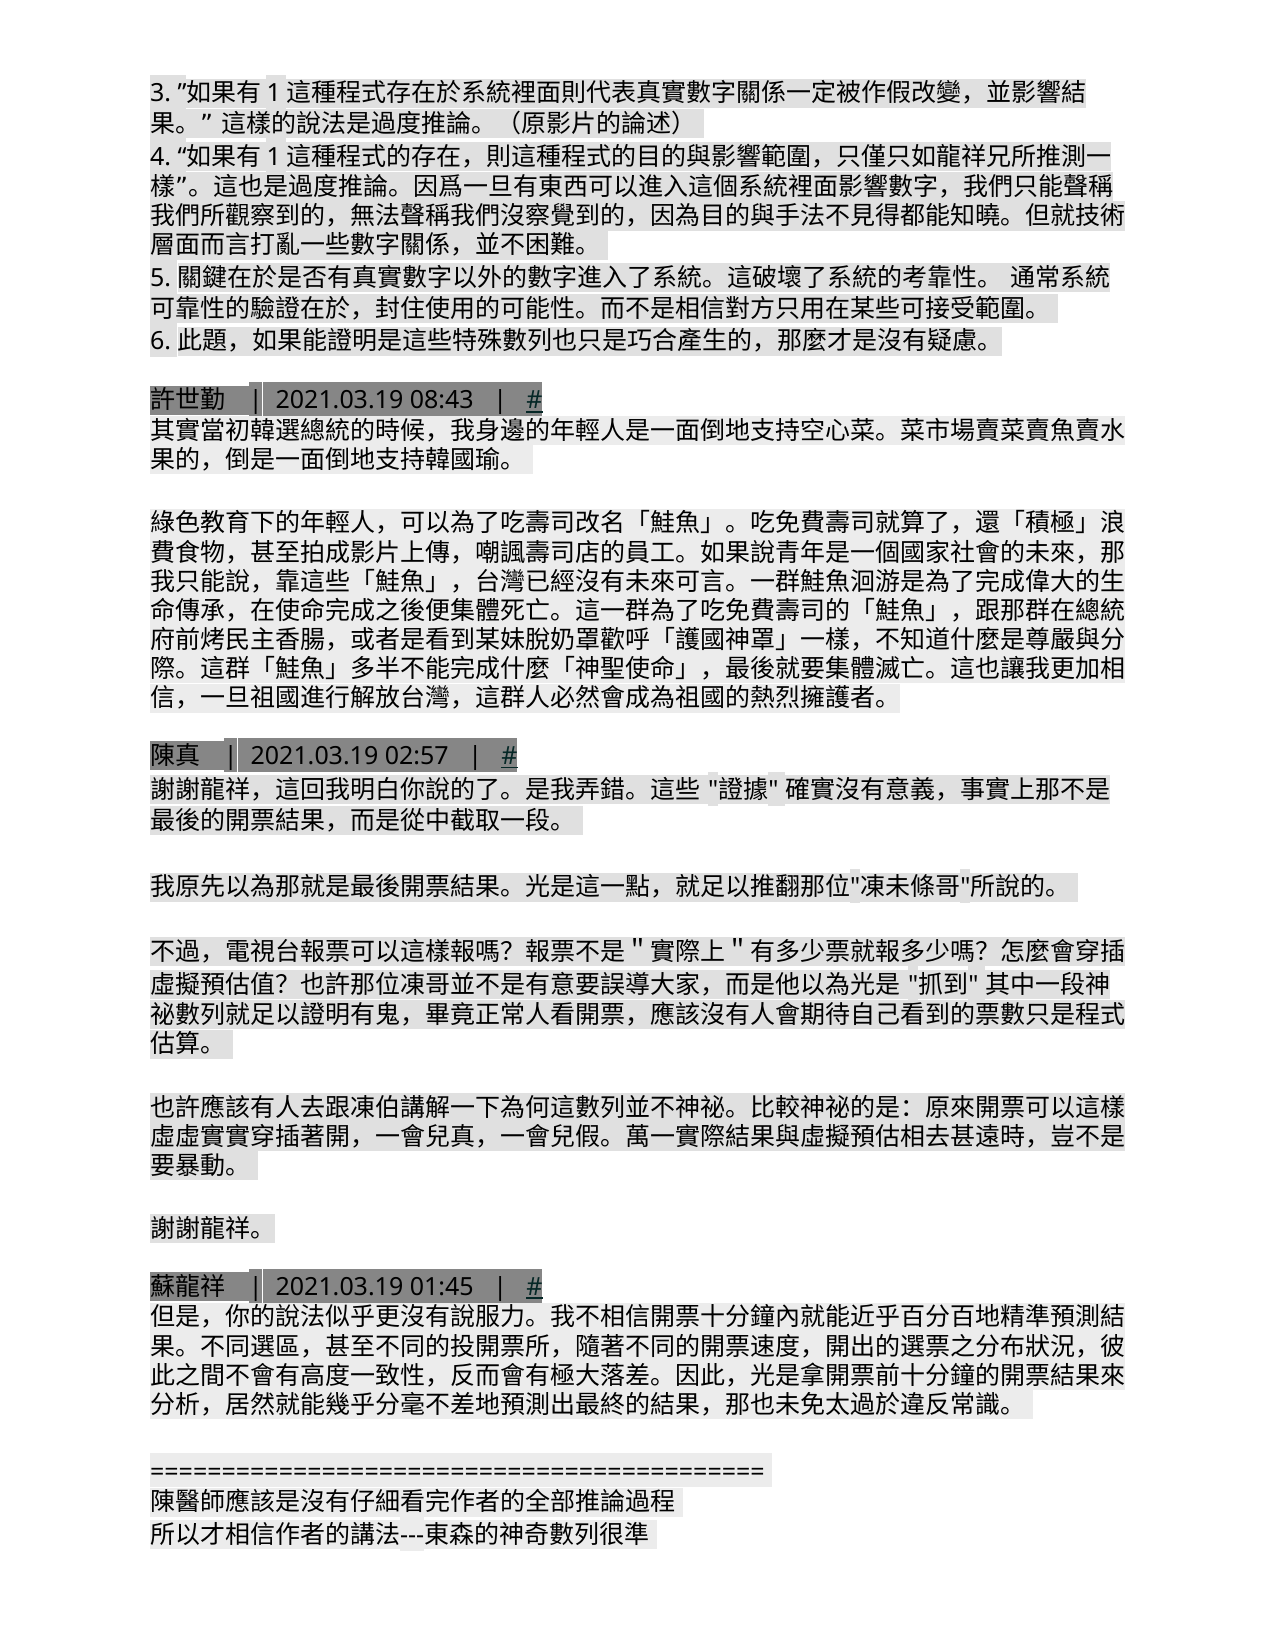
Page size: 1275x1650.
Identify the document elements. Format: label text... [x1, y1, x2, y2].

text 3. ”如果有1這種程式存在於系統裡面則代表真實數字關係一定被作假改變，並影響結果。” 這樣的說法是過度推論。（原影片的論述） 4. “如果有1這種程式的存在，則這種程式的目的與影響範圍，只僅只如龍祥兄所推測一樣”。這也是過度推論。因爲一旦有東西可以進入這個系統裡面影響數字，我們只能聲稱我們所觀察到的，無法聲稱我們沒察覺到的，因為目的與手法不見得都能知曉。但就技術層面而言打亂一些數字關係，並不困難。 5. 關鍵在於是否有真實數字以外的數字進入了系統。這破壞了系統的考靠性。 通常系統可靠性的驗證在於，封住使用的可能性。而不是相信對方只用在某些可接受範圍。 6. 此題，如果能證明是這些特殊數列也只是巧合產生的，那麼才是沒有疑慮。 [150, 75, 1125, 357]
text 但是，你的說法似乎更沒有說服力。我不相信開票十分鐘內就能近乎百分百地精準預測結果。不同選區，甚至不同的投開票所，隨著不同的開票速度，開出的選票之分布狀況，彼此之間不會有高度一致性，反而會有極大落差。因此，光是拿開票前十分鐘的開票結果來分析，居然就能幾乎分毫不差地預測出最終的結果，那也未免太過於違反常識。 =========================================== 陳醫師應該是沒有仔細看完作者的全部推論過程 所以才相信作者的講法---東森的神奇數列很準 [150, 1303, 1125, 1551]
text 陳真 | 2021.03.19 02:57 | # [150, 738, 1125, 772]
text 蘇龍祥 | 2021.03.19 01:45 | # [150, 1268, 1125, 1303]
text 其實當初韓選總統的時候，我身邊的年輕人是一面倒地支持空心菜。菜市場賣菜賣魚賣水果的，倒是一面倒地支持韓國瑜。 綠色教育下的年輕人，可以為了吃壽司改名「鮭魚」。吃免費壽司就算了，還「積極」浪費食物，甚至拍成影片上傳，嘲諷壽司店的員工。如果說青年是一個國家社會的未來，那我只能說，靠這些「鮭魚」，台灣已經沒有未來可言。一群鮭魚洄游是為了完成偉大的生命傳承，在使命完成之後便集體死亡。這一群為了吃免費壽司的「鮭魚」，跟那群在總統府前烤民主香腸，或者是看到某妹脫奶罩歡呼「護國神罩」一樣，不知道什麼是尊嚴與分際。這群「鮭魚」多半不能完成什麼「神聖使命」，最後就要集體滅亡。這也讓我更加相信，一旦祖國進行解放台灣，這群人必然會成為祖國的熱烈擁護者。 [150, 416, 1125, 713]
text 謝謝龍祥，這回我明白你說的了。是我弄錯。這些 "證據" 確實沒有意義，事實上那不是最後的開票結果，而是從中截取一段。 我原先以為那就是最後開票結果。光是這一點，就足以推翻那位"凍未條哥"所說的。 不過，電視台報票可以這樣報嗎？報票不是＂實際上＂有多少票就報多少嗎？怎麼會穿插虛擬預估值？也許那位凍哥並不是有意要誤導大家，而是他以為光是 "抓到" 其中一段神祕數列就足以證明有鬼，畢竟正常人看開票，應該沒有人會期待自己看到的票數只是程式估算。 也許應該有人去跟凍伯講解一下為何這數列並不神祕。比較神祕的是：原來開票可以這樣虛虛實實穿插著開，一會兒真，一會兒假。萬一實際結果與虛擬預估相去甚遠時，豈不是要暴動。 謝謝龍祥。 [150, 772, 1125, 1243]
text 許世勤 | 2021.03.19 08:43 | # [150, 382, 1125, 416]
